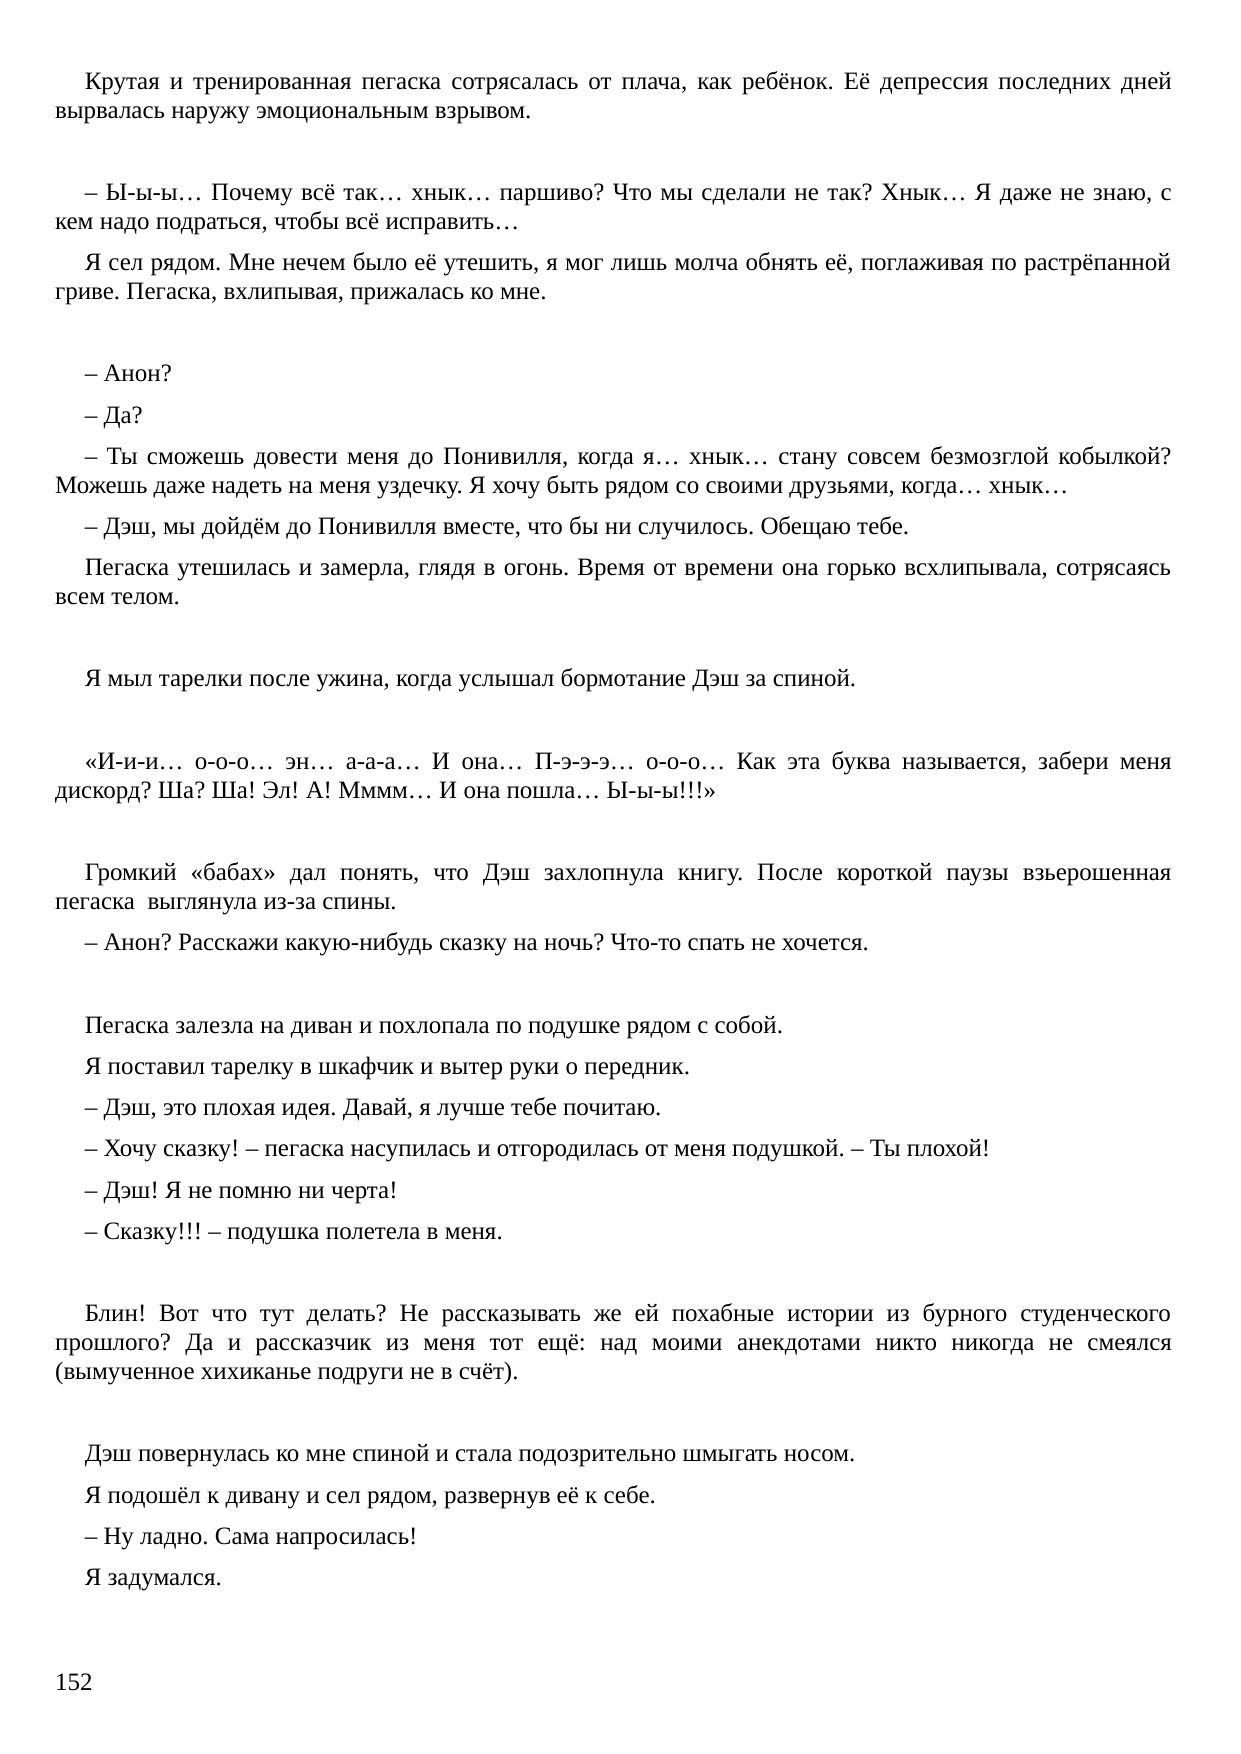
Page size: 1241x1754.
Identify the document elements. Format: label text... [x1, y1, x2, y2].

text Крутая и тренированная пегаска сотрясалась от плача, как ребёнок. Её депрессия последних дней вырвалась наружу эмоциональным взрывом. [55, 66, 1173, 123]
text – Да? [55, 400, 1173, 428]
text – Хочу сказку! – пегаска насупилась и отгородилась от меня подушкой. – Ты плохой! [55, 1133, 1173, 1162]
text Я поставил тарелку в шкафчик и вытер руки о передник. [55, 1051, 1173, 1080]
text Я задумался. [55, 1562, 1173, 1591]
text – Ты сможешь довести меня до Понивилля, когда я… хнык… стану совсем безмозглой кобылкой? Можешь даже надеть на меня уздечку. Я хочу быть рядом со своими друзьями, когда… хнык… [55, 441, 1173, 498]
text Я сел рядом. Мне нечем было её утешить, я мог лишь молча обнять её, поглаживая по растрёпанной гриве. Пегаска, вхлипывая, прижалась ко мне. [55, 247, 1173, 305]
text Пегаска утешилась и замерла, глядя в огонь. Время от времени она горько всхлипывала, сотрясаясь всем телом. [55, 552, 1173, 610]
text Я подошёл к дивану и сел рядом, развернув её к себе. [55, 1480, 1173, 1508]
text Блин! Вот что тут делать? Не рассказывать же ей похабные истории из бурного студенческого прошлого? Да и рассказчик из меня тот ещё: над моими анекдотами никто никогда не смеялся (вымученное хихиканье подруги не в счёт). [55, 1298, 1173, 1385]
text – Дэш, мы дойдём до Понивилля вместе, что бы ни случилось. Обещаю тебе. [55, 511, 1173, 540]
text – Анон? [55, 358, 1173, 387]
text – Ы-ы-ы… Почему всё так… хнык… паршиво? Что мы сделали не так? Хнык… Я даже не знаю, с кем надо подраться, чтобы всё исправить… [55, 177, 1173, 235]
text «И-и-и… о-о-о… эн… а-а-а… И она… П-э-э-э… о-о-о… Как эта буква называется, забери меня дискорд? Ша? Ша! Эл! А! Мммм… И она пошла… Ы-ы-ы!!!» [55, 746, 1173, 803]
text – Сказку!!! – подушка полетела в меня. [55, 1216, 1173, 1245]
text Громкий «бабах» дал понять, что Дэш захлопнула книгу. После короткой паузы взьерошенная пегаска выглянула из-за спины. [55, 857, 1173, 915]
text Пегаска залезла на диван и похлопала по подушке рядом с собой. [55, 1010, 1173, 1038]
text – Дэш! Я не помню ни черта! [55, 1175, 1173, 1203]
text Дэш повернулась ко мне спиной и стала подозрительно шмыгать носом. [55, 1438, 1173, 1467]
text – Дэш, это плохая идея. Давай, я лучше тебе почитаю. [55, 1092, 1173, 1121]
text Я мыл тарелки после ужина, когда услышал бормотание Дэш за спиной. [55, 663, 1173, 692]
text – Анон? Расскажи какую-нибудь сказку на ночь? Что-то спать не хочется. [55, 927, 1173, 956]
text – Ну ладно. Сама напросилась! [55, 1521, 1173, 1550]
